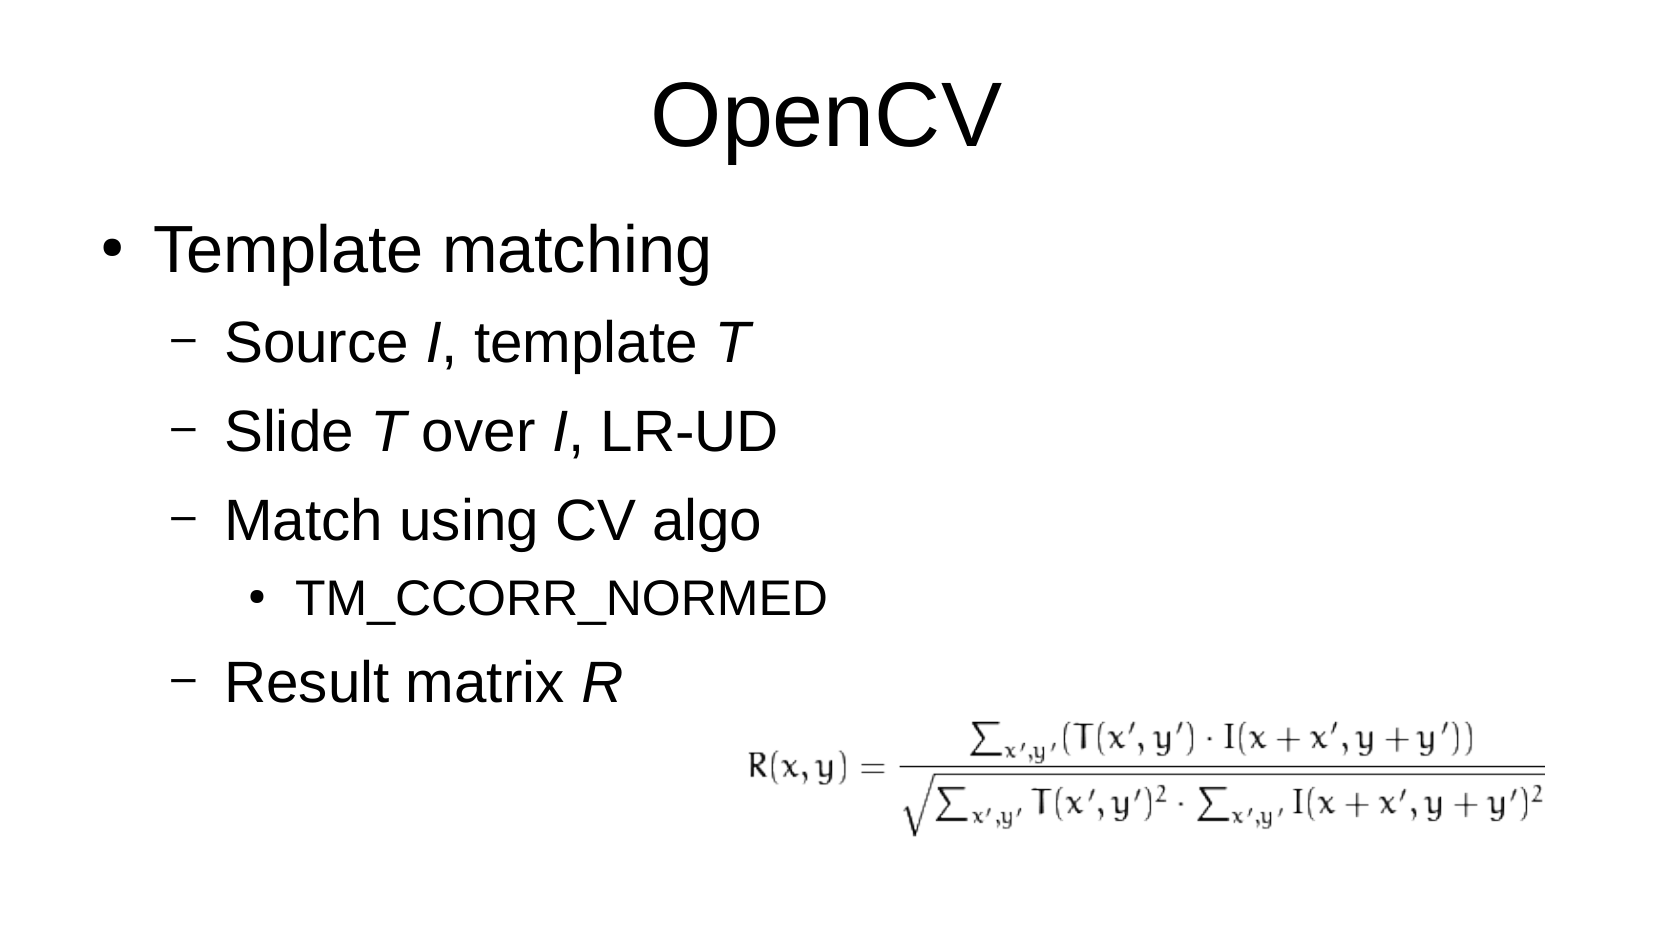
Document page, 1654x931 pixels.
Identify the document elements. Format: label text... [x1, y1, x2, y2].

list Template matching Source I, template T Slide T over I, LR-UD Match using CV algo TM_CCORR_NORMED Result matrix R [82, 211, 1571, 752]
title OpenCV [82, 37, 1571, 193]
picture [747, 720, 1545, 839]
